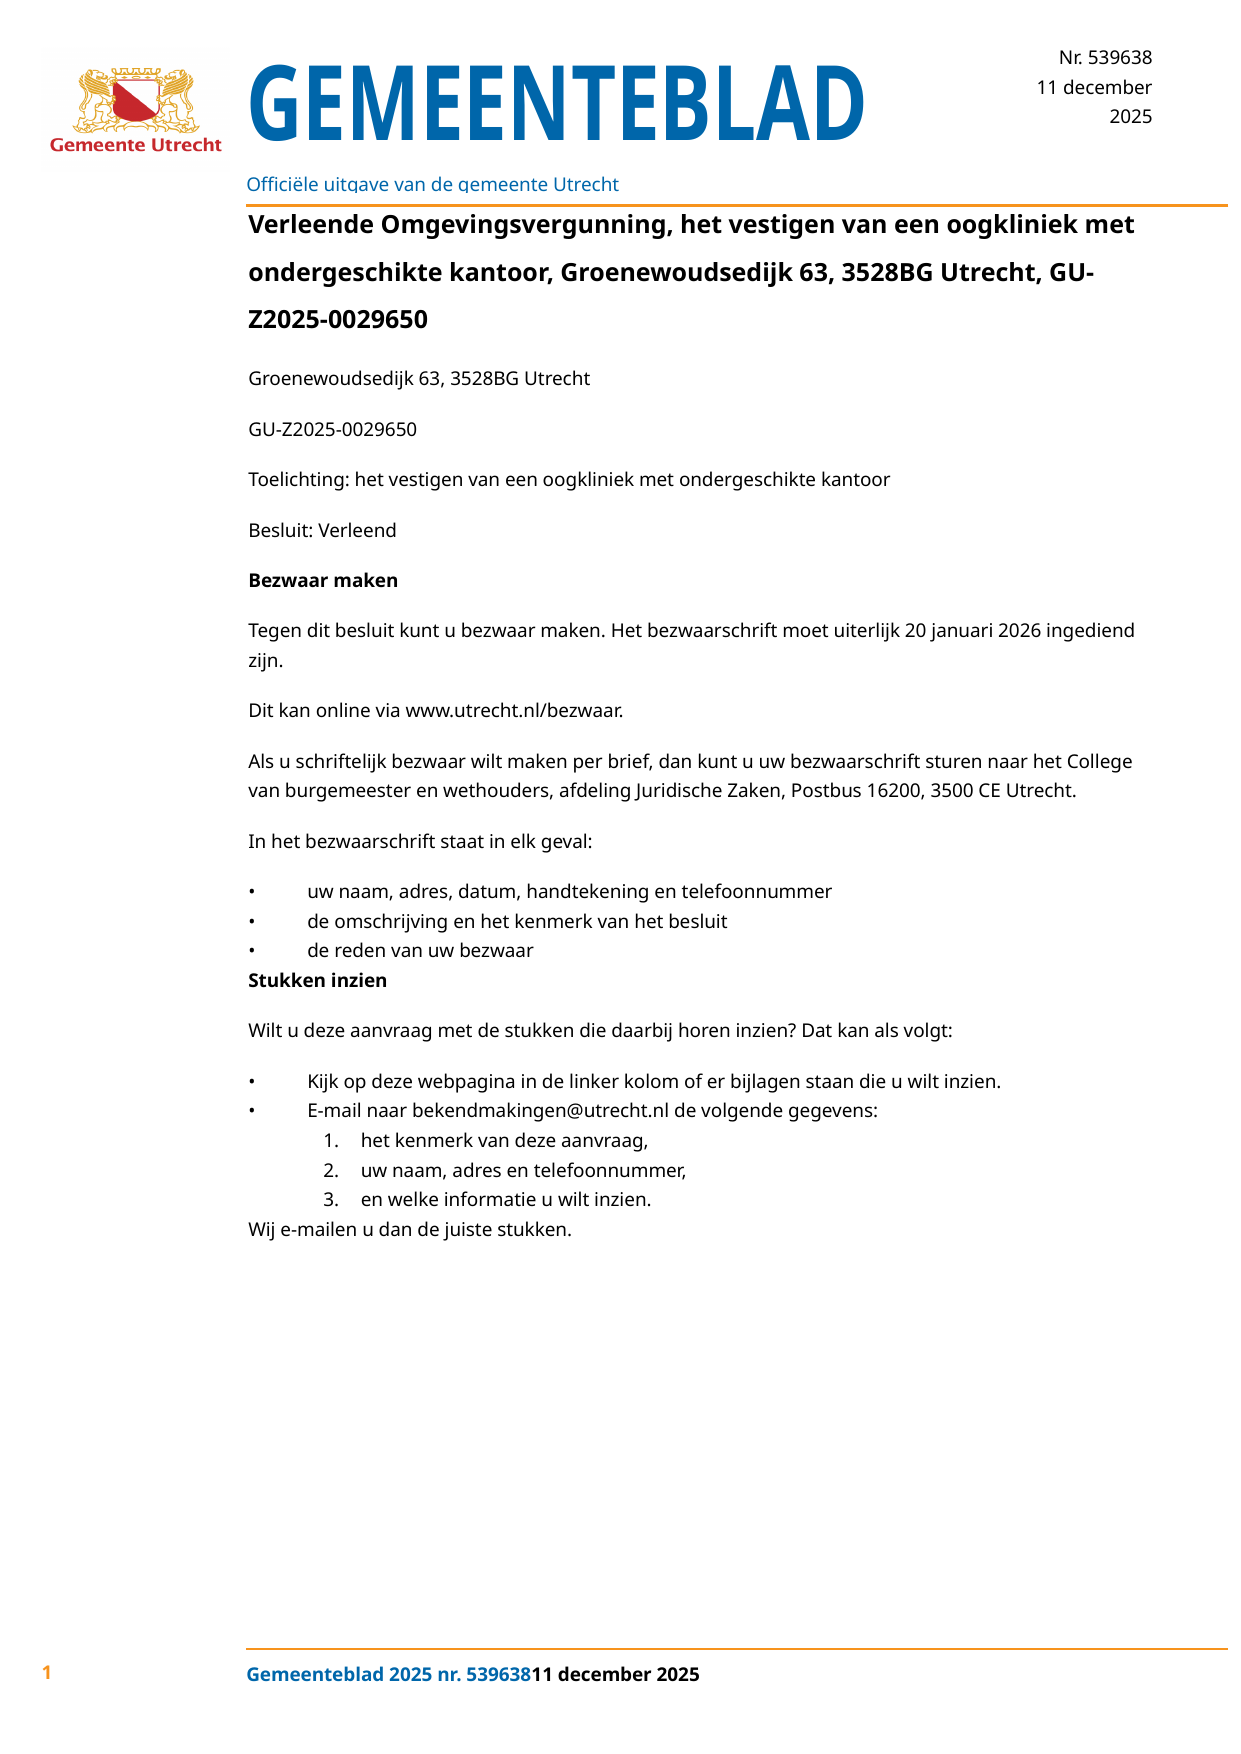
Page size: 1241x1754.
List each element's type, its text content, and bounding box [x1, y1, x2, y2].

list E-mail naar bekendmakingen@utrecht.nl de volgende gegevens: [248, 1098, 1152, 1123]
text Tegen dit besluit kunt u bezwaar maken. Het bezwaarschrift moet uiterlijk 20 januari 2026 ingediend zijn. [248, 618, 1152, 673]
text Toelichting: het vestigen van een oogkliniek met ondergeschikte kantoor [248, 466, 1152, 492]
list de omschrijving en het kenmerk van het besluit [248, 908, 1152, 934]
picture [41, 47, 231, 172]
text Dit kan online via www.utrecht.nl/bezwaar. [248, 698, 1152, 723]
text Bezwaar maken [248, 567, 1152, 593]
list uw naam, adres en telefoonnummer, [323, 1157, 1152, 1182]
text Wij e-mailen u dan de juiste stukken. [248, 1216, 1152, 1242]
text Wilt u deze aanvraag met de stukken die daarbij horen inzien? Dat kan als volgt: [248, 1018, 1152, 1043]
list de reden van uw bezwaar [248, 938, 1152, 963]
text GU-Z2025-0029650 [248, 416, 1152, 442]
text Als u schriftelijk bezwaar wilt maken per brief, dan kunt u uw bezwaarschrift sturen naar het College van burgemeester en wethouders, afdeling Juridische Zaken, Postbus 16200, 3500 CE Utrecht. [248, 748, 1152, 803]
text Stukken inzien [248, 967, 1152, 993]
text In het bezwaarschrift staat in elk geval: [248, 828, 1152, 854]
list het kenmerk van deze aanvraag, [323, 1127, 1152, 1153]
text Verleende Omgevingsvergunning, het vestigen van een oogkliniek met ondergeschikte kantoor, Groenewoudsedijk 63, 3528BG Utrecht, GU-Z2025-0029650 [248, 207, 1152, 336]
list Kijk op deze webpagina in de linker kolom of er bijlagen staan die u wilt inzien. [248, 1068, 1152, 1094]
text Besluit: Verleend [248, 517, 1152, 542]
text Groenewoudsedijk 63, 3528BG Utrecht [248, 366, 1152, 391]
list en welke informatie u wilt inzien. [323, 1186, 1152, 1212]
list uw naam, adres, datum, handtekening en telefoonnummer [248, 878, 1152, 904]
